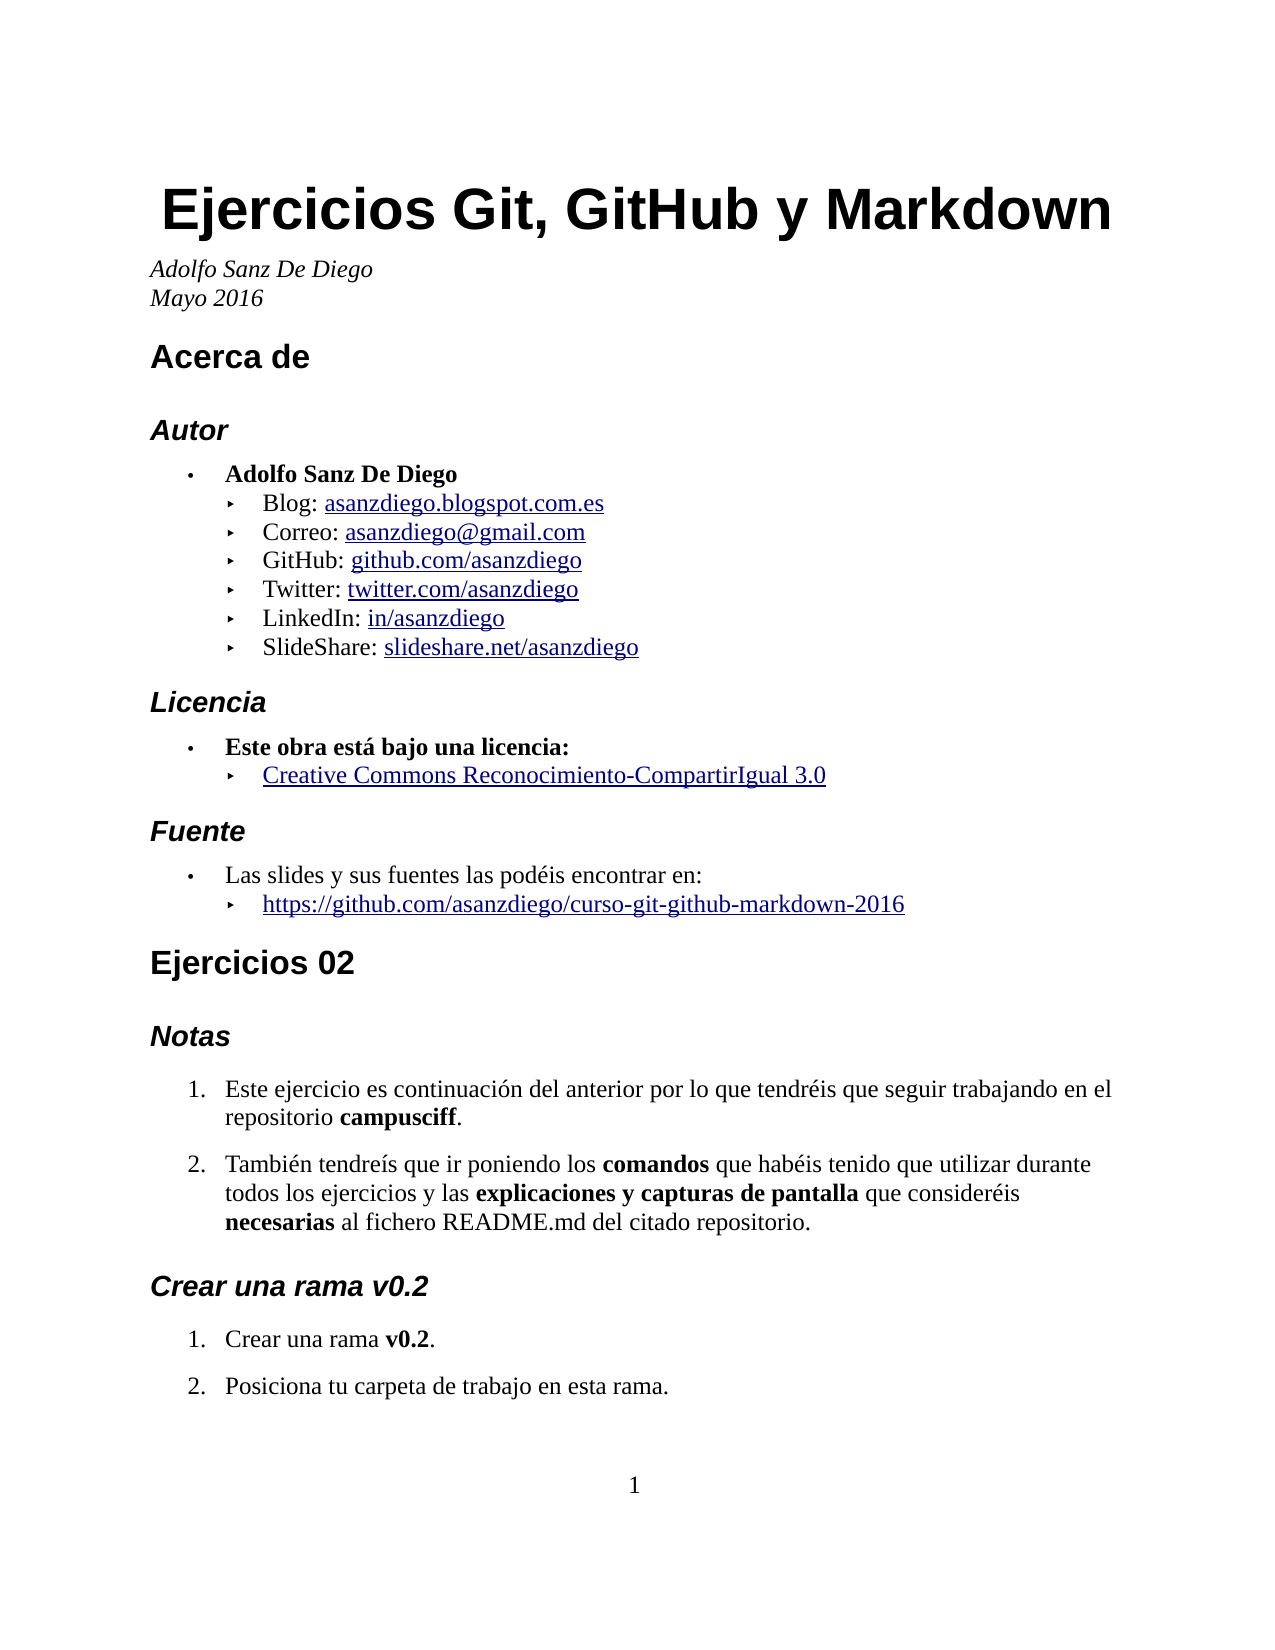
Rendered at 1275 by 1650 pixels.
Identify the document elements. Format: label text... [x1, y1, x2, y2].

title Ejercicios Git, GitHub y Markdown [150, 175, 1125, 242]
subtitle Acerca de [150, 337, 1125, 376]
list Creative Commons Reconocimiento-CompartirIgual 3.0 [225, 760, 1125, 789]
list Twitter: twitter.com/asanzdiego [225, 574, 1125, 603]
list Blog: asanzdiego.blogspot.com.es [225, 488, 1125, 517]
list Crear una rama v0.2. [187, 1324, 1125, 1353]
subtitle Licencia [150, 686, 1125, 719]
list Adolfo Sanz De Diego [187, 459, 1125, 488]
list SlideShare: slideshare.net/asanzdiego [225, 632, 1125, 661]
list Las slides y sus fuentes las podéis encontrar en: [187, 860, 1125, 889]
text Adolfo Sanz De Diego [150, 254, 1125, 283]
subtitle Notas [150, 1019, 1125, 1052]
list Este ejercicio es continuación del anterior por lo que tendréis que seguir trabajando en el repositorio campusciff. [187, 1074, 1125, 1131]
list También tendreís que ir poniendo los comandos que habéis tenido que utilizar durante todos los ejercicios y las explicaciones y capturas de pantalla que consideréis necesarias al fichero README.md del citado repositorio. [187, 1149, 1125, 1235]
list Correo: asanzdiego@gmail.com [225, 517, 1125, 546]
list Posiciona tu carpeta de trabajo en esta rama. [187, 1371, 1125, 1400]
subtitle Crear una rama v0.2 [150, 1269, 1125, 1303]
subtitle Fuente [150, 814, 1125, 848]
text Mayo 2016 [150, 283, 1125, 312]
subtitle Autor [150, 413, 1125, 447]
list LinkedIn: in/asanzdiego [225, 603, 1125, 632]
list GitHub: github.com/asanzdiego [225, 546, 1125, 574]
list https://github.com/asanzdiego/curso-git-github-markdown-2016 [225, 889, 1125, 918]
subtitle Ejercicios 02 [150, 943, 1125, 981]
list Este obra está bajo una licencia: [187, 732, 1125, 760]
